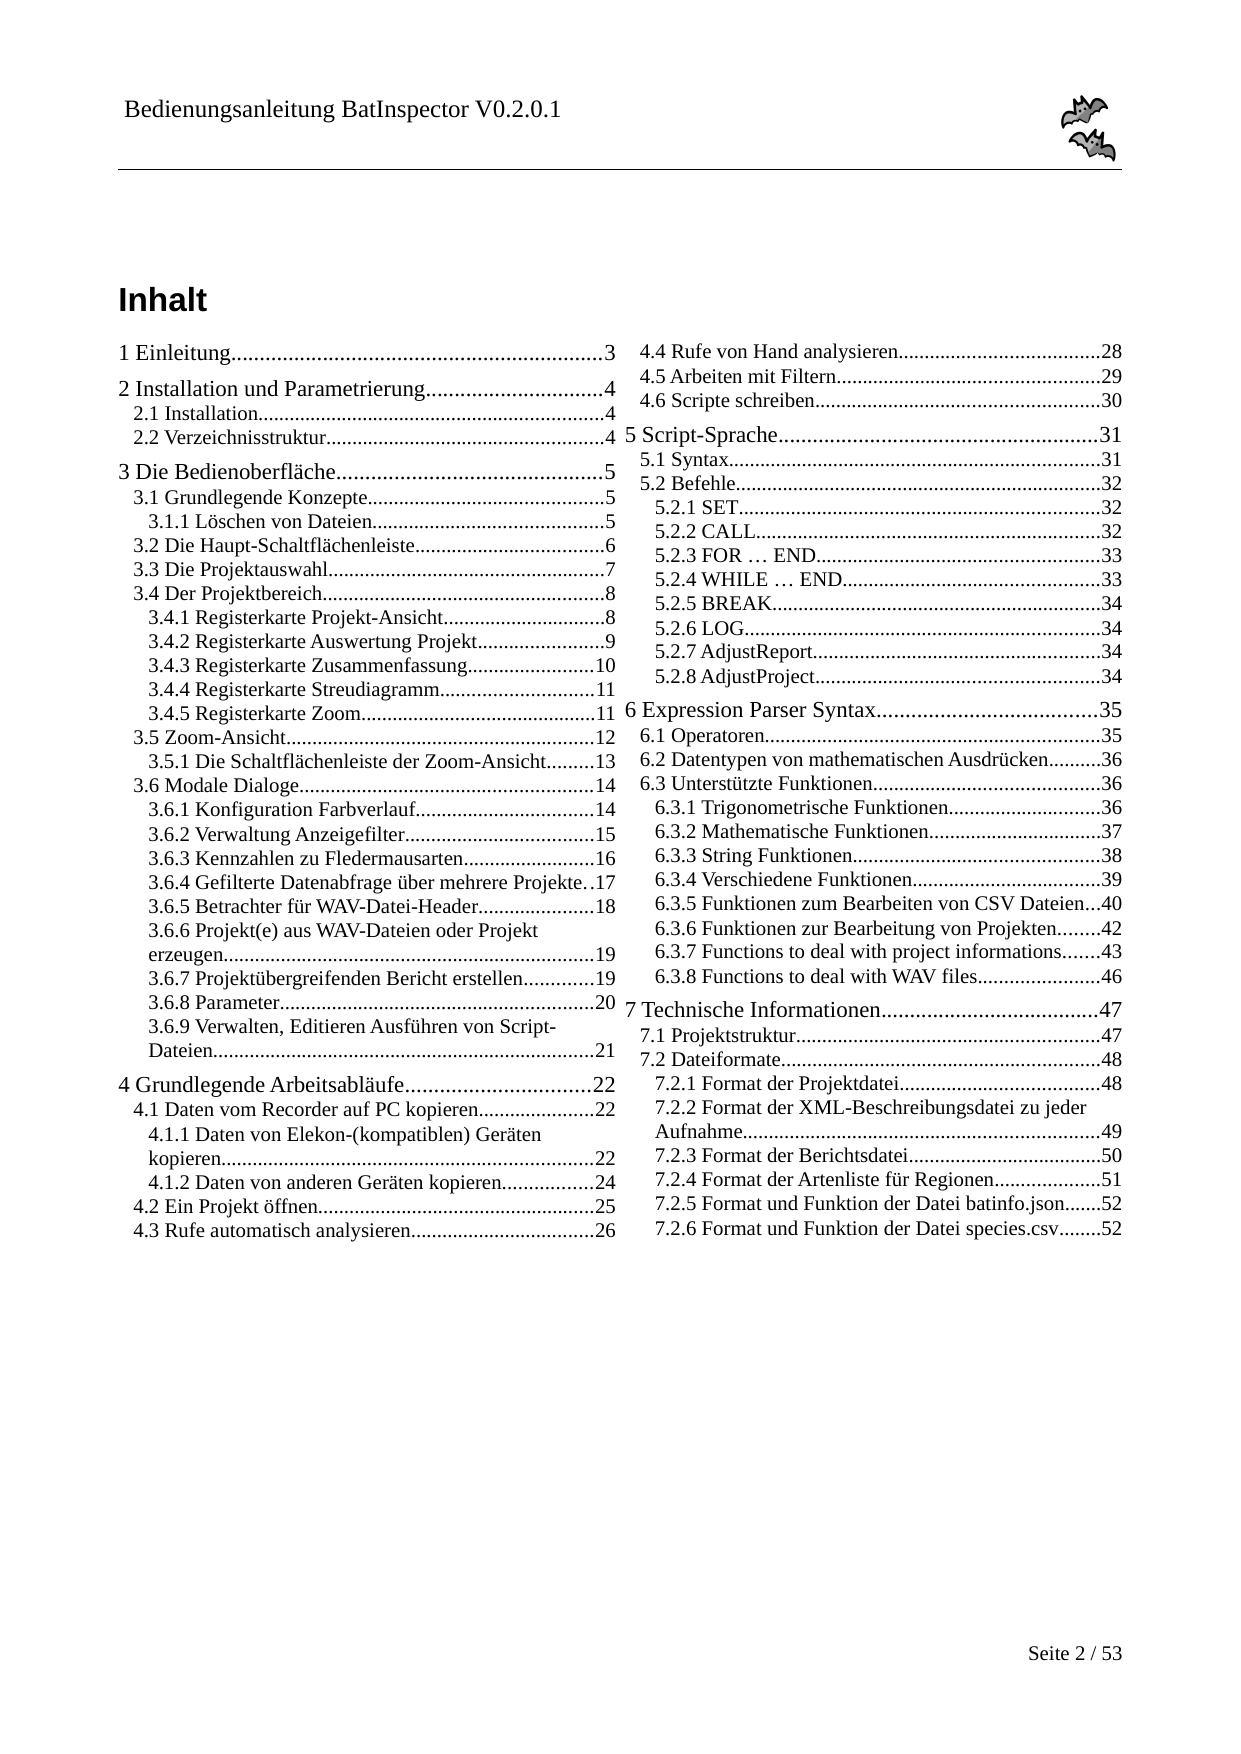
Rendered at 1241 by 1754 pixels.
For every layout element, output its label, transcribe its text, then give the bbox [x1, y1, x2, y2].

text 3.4.5 Registerkarte Zoom 11 [148, 701, 616, 725]
text 6.3.4 Verschiedene Funktionen 39 [654, 867, 1122, 891]
text 5.2 Befehle 32 [639, 471, 1122, 495]
text 5.2.2 CALL 32 [654, 519, 1122, 543]
text 6.3.2 Mathematische Funktionen 37 [654, 819, 1122, 843]
text 3.1.1 Löschen von Dateien 5 [148, 509, 616, 533]
text 4.1.1 Daten von Elekon-(kompatiblen) Geräten kopieren 22 [148, 1121, 616, 1169]
text 6.3.3 String Funktionen 38 [654, 843, 1122, 867]
text 3 Die Bedienoberfläche 5 [118, 458, 616, 484]
text 7.2.6 Format und Funktion der Datei species.csv 52 [654, 1215, 1122, 1239]
text 6 Expression Parser Syntax 35 [624, 697, 1122, 723]
text 7.2.1 Format der Projektdatei 48 [654, 1071, 1122, 1095]
text 6.3.5 Funktionen zum Bearbeiten von CSV Dateien 40 [654, 891, 1122, 915]
text 3.6.1 Konfiguration Farbverlauf 14 [148, 797, 616, 821]
text 4 Grundlegende Arbeitsabläufe 22 [118, 1071, 616, 1097]
text 3.6.7 Projektübergreifenden Bericht erstellen 19 [148, 966, 616, 990]
text 2.1 Installation 4 [133, 401, 616, 425]
text 3.6.3 Kennzahlen zu Fledermausarten 16 [148, 846, 616, 869]
text 3.5.1 Die Schaltflächenleiste der Zoom-Ansicht 13 [148, 749, 616, 773]
text 5.2.7 AdjustReport 34 [654, 639, 1122, 663]
text 2.2 Verzeichnisstruktur 4 [133, 425, 616, 449]
text 6.2 Datentypen von mathematischen Ausdrücken 36 [639, 747, 1122, 771]
text 6.3.1 Trigonometrische Funktionen 36 [654, 795, 1122, 819]
text 6.3.6 Funktionen zur Bearbeitung von Projekten 42 [654, 915, 1122, 939]
text 3.6.5 Betrachter für WAV-Datei-Header 18 [148, 894, 616, 918]
text 3.2 Die Haupt-Schaltflächenleiste 6 [133, 533, 616, 557]
text 4.2 Ein Projekt öffnen 25 [133, 1194, 616, 1218]
text 1 Einleitung 3 [118, 339, 616, 366]
text 3.6 Modale Dialoge 14 [133, 773, 616, 797]
text 7.2.5 Format und Funktion der Datei batinfo.json 52 [654, 1191, 1122, 1215]
text 3.4 Der Projektbereich 8 [133, 581, 616, 605]
text 4.4 Rufe von Hand analysieren 28 [639, 339, 1122, 363]
text 4.1 Daten vom Recorder auf PC kopieren 22 [133, 1097, 616, 1121]
text 3.4.3 Registerkarte Zusammenfassung 10 [148, 653, 616, 677]
text 3.1 Grundlegende Konzepte 5 [133, 484, 616, 509]
text 2 Installation und Parametrierung 4 [118, 375, 616, 401]
text 3.4.4 Registerkarte Streudiagramm 11 [148, 677, 616, 701]
text 4.1.2 Daten von anderen Geräten kopieren 24 [148, 1169, 616, 1194]
text 5.2.6 LOG 34 [654, 615, 1122, 639]
text 3.6.4 Gefilterte Datenabfrage über mehrere Projekte 17 [148, 869, 616, 894]
text 6.1 Operatoren 35 [639, 723, 1122, 747]
text 5.2.4 WHILE … END 33 [654, 567, 1122, 591]
text 6.3.8 Functions to deal with WAV files 46 [654, 963, 1122, 988]
text 6.3.7 Functions to deal with project informations 43 [654, 939, 1122, 963]
text 7 Technische Informationen 47 [624, 997, 1122, 1023]
text 7.1 Projektstruktur 47 [639, 1023, 1122, 1047]
text 5.2.8 AdjustProject 34 [654, 663, 1122, 688]
text 4.5 Arbeiten mit Filtern 29 [639, 363, 1122, 388]
text 7.2 Dateiformate 48 [639, 1047, 1122, 1071]
subtitle Inhalt [118, 279, 1122, 318]
text 3.6.8 Parameter 20 [148, 990, 616, 1014]
text 3.4.1 Registerkarte Projekt-Ansicht 8 [148, 605, 616, 629]
text 5.1 Syntax 31 [639, 447, 1122, 471]
text 3.3 Die Projektauswahl 7 [133, 557, 616, 581]
text 7.2.2 Format der XML-Beschreibungsdatei zu jeder Aufnahme 49 [654, 1095, 1122, 1143]
text 5.2.3 FOR … END 33 [654, 543, 1122, 567]
text 4.3 Rufe automatisch analysieren 26 [133, 1218, 616, 1242]
text 6.3 Unterstützte Funktionen 36 [639, 771, 1122, 795]
text 3.6.6 Projekt(e) aus WAV-Dateien oder Projekt erzeugen 19 [148, 918, 616, 966]
text 5 Script-Sprache 31 [624, 421, 1122, 447]
text 3.4.2 Registerkarte Auswertung Projekt 9 [148, 629, 616, 653]
text 3.6.9 Verwalten, Editieren Ausführen von Script-Dateien 21 [148, 1014, 616, 1062]
text 5.2.5 BREAK 34 [654, 591, 1122, 615]
picture [1057, 95, 1120, 162]
text 7.2.4 Format der Artenliste für Regionen 51 [654, 1167, 1122, 1191]
text 7.2.3 Format der Berichtsdatei 50 [654, 1143, 1122, 1167]
text 4.6 Scripte schreiben 30 [639, 388, 1122, 412]
text 5.2.1 SET 32 [654, 495, 1122, 519]
text 3.5 Zoom-Ansicht 12 [133, 725, 616, 749]
text 3.6.2 Verwaltung Anzeigefilter 15 [148, 821, 616, 846]
